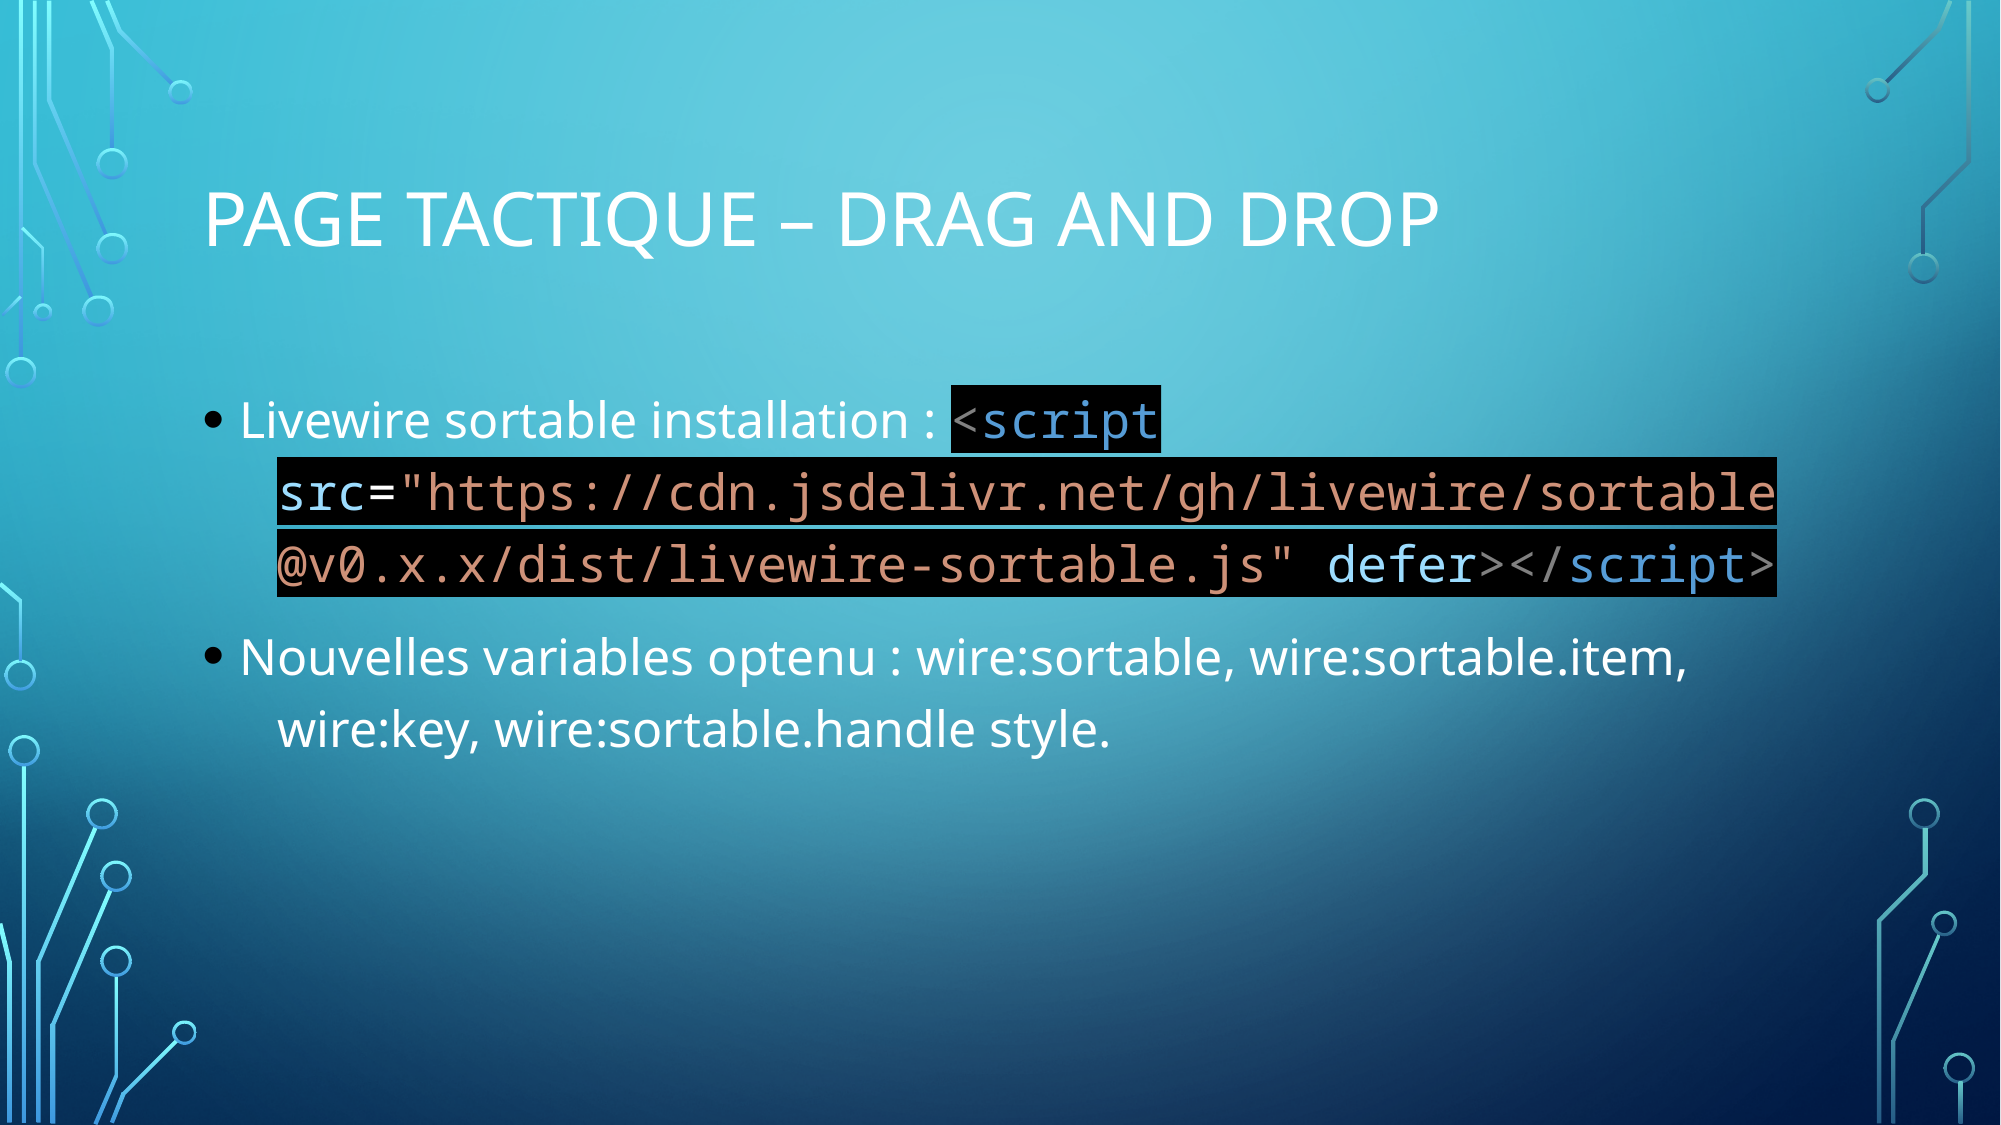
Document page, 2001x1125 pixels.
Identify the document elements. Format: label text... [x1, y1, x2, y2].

list Livewire sortable installation : <script src="https://cdn.jsdelivr.net/gh/livewire/sortable@v0.x.x/dist/livewire-sortable.js" defer></script> Nouvelles variables optenu : wire:sortable, wire:sortable.item, wire:key, wire:sortable.handle style. [187, 369, 1813, 951]
title Page tactique – drag and drop [187, 101, 1813, 344]
